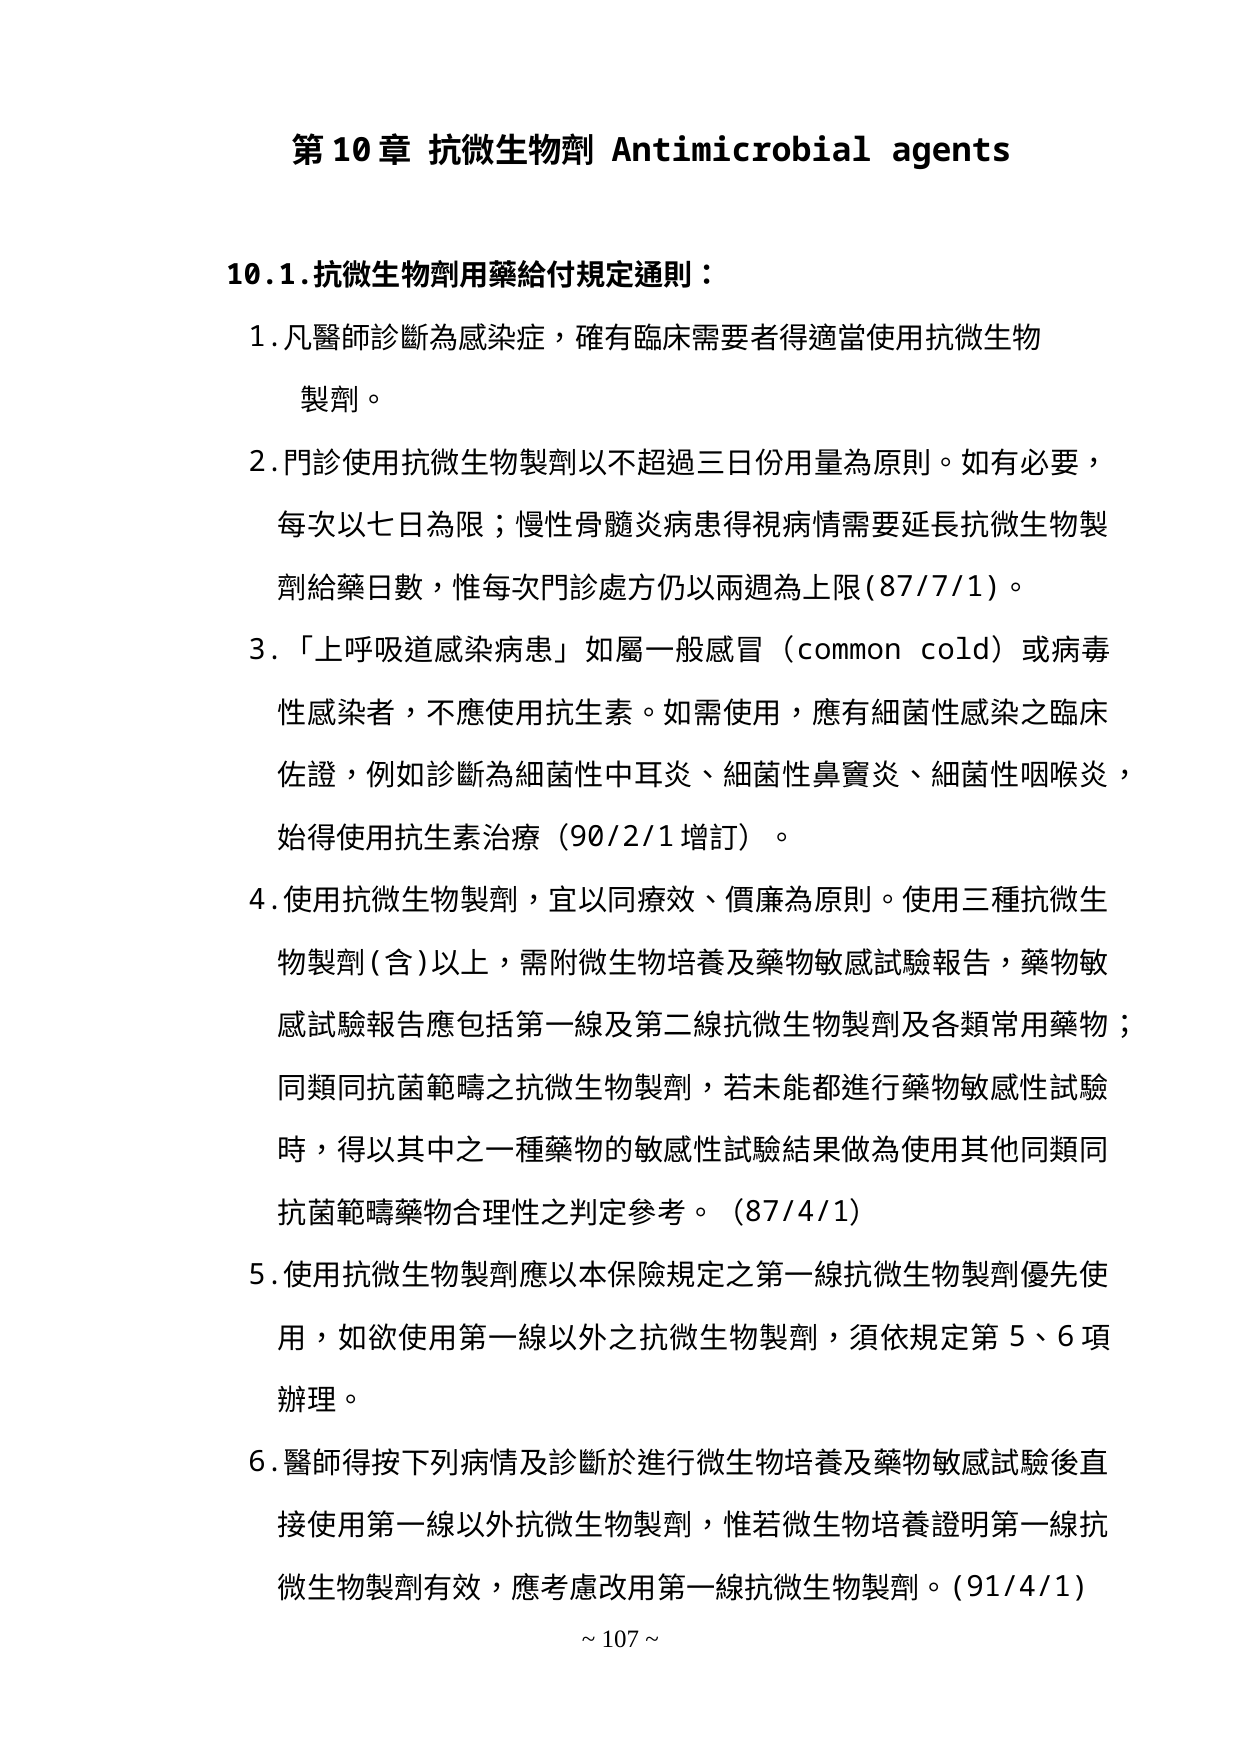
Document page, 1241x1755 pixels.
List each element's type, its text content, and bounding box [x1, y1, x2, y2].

text 6.醫師得按下列病情及診斷於進行微生物培養及藥物敏感試驗後直接使用第一線以外抗微生物製劑，惟若微生物培養證明第一線抗微生物製劑有效，應考慮改用第一線抗微生物製劑。(91/4/1) [248, 1419, 1110, 1606]
text 5.使用抗微生物製劑應以本保險規定之第一線抗微生物製劑優先使用，如欲使用第一線以外之抗微生物製劑，須依規定第5、6項辦理。 [248, 1231, 1110, 1419]
text 第10章 抗微生物劑 Antimicrobial agents [192, 106, 1110, 169]
text 4.使用抗微生物製劑，宜以同療效、價廉為原則。使用三種抗微生物製劑(含)以上，需附微生物培養及藥物敏感試驗報告，藥物敏感試驗報告應包括第一線及第二線抗微生物製劑及各類常用藥物；同類同抗菌範疇之抗微生物製劑，若未能都進行藥物敏感性試驗時，得以其中之一種藥物的敏感性試驗結果做為使用其他同類同抗菌範疇藥物合理性之判定參考。（87/4/1） [248, 856, 1110, 1231]
text 10.1.抗微生物劑用藥給付規定通則： [226, 231, 1110, 294]
text 1.凡醫師診斷為感染症，確有臨床需要者得適當使用抗微生物 [248, 294, 1110, 356]
text 2.門診使用抗微生物製劑以不超過三日份用量為原則。如有必要，每次以七日為限；慢性骨髓炎病患得視病情需要延長抗微生物製劑給藥日數，惟每次門診處方仍以兩週為上限(87/7/1)。 [248, 419, 1110, 606]
text 製劑。 [248, 356, 1110, 419]
text 3.「上呼吸道感染病患」如屬一般感冒（common cold）或病毒性感染者，不應使用抗生素。如需使用，應有細菌性感染之臨床佐證，例如診斷為細菌性中耳炎、細菌性鼻竇炎、細菌性咽喉炎，始得使用抗生素治療（90/2/1增訂）。 [248, 606, 1110, 856]
